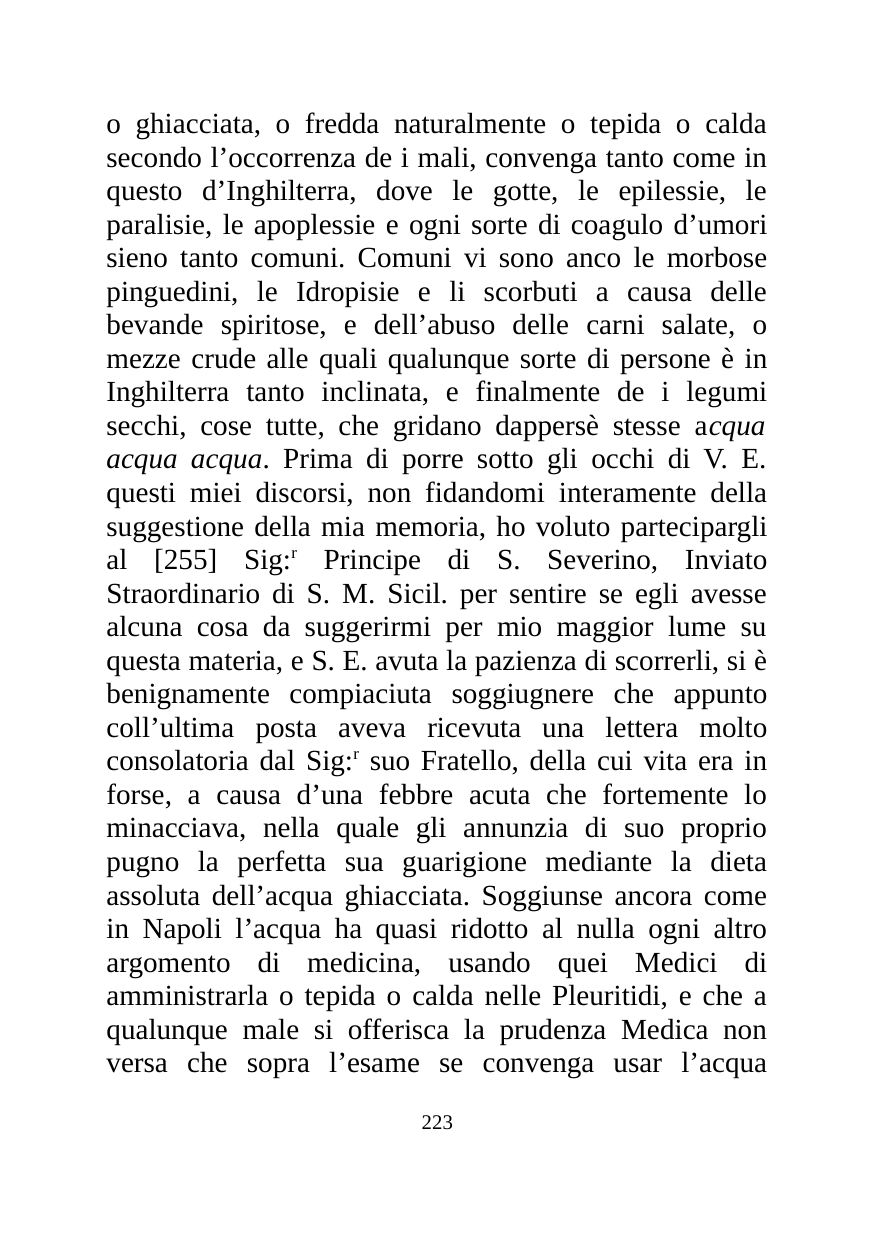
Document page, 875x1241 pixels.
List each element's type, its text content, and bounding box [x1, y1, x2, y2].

text o ghiacciata, o fredda naturalmente o tepida o calda secondo l’occorrenza de i mali, convenga tanto come in questo d’Inghilterra, dove le gotte, le epilessie, le paralisie, le apoplessie e ogni sorte di coagulo d’umori sieno tanto comuni. Comuni vi sono anco le morbose pinguedini, le Idropisie e li scorbuti a causa delle bevande spiritose, e dell’abuso delle carni salate, o mezze crude alle quali qualunque sorte di persone è in Inghilterra tanto inclinata, e finalmente de i legumi secchi, cose tutte, che gridano dappersè stesse acqua acqua acqua. Prima di porre sotto gli occhi di V. E. questi miei discorsi, non fidandomi interamente della suggestione della mia memoria, ho voluto partecipargli al [255] Sig:r Principe di S. Severino, Inviato Straordinario di S. M. Sicil. per sentire se egli avesse alcuna cosa da suggerirmi per mio maggior lume su questa materia, e S. E. avuta la pazienza di scorrerli, si è benignamente compiaciuta soggiugnere che appunto coll’ultima posta aveva ricevuta una lettera molto consolatoria dal Sig:r suo Fratello, della cui vita era in forse, a causa d’una febbre acuta che fortemente lo minacciava, nella quale gli annunzia di suo proprio pugno la perfetta sua guarigione mediante la dieta assoluta dell’acqua ghiacciata. Soggiunse ancora come in Napoli l’acqua ha quasi ridotto al nulla ogni altro argomento di medicina, usando quei Medici di amministrarla o tepida o calda nelle Pleuritidi, e che a qualunque male si offerisca la prudenza Medica non versa che sopra l’esame se convenga usar l’acqua [106, 106, 768, 1079]
